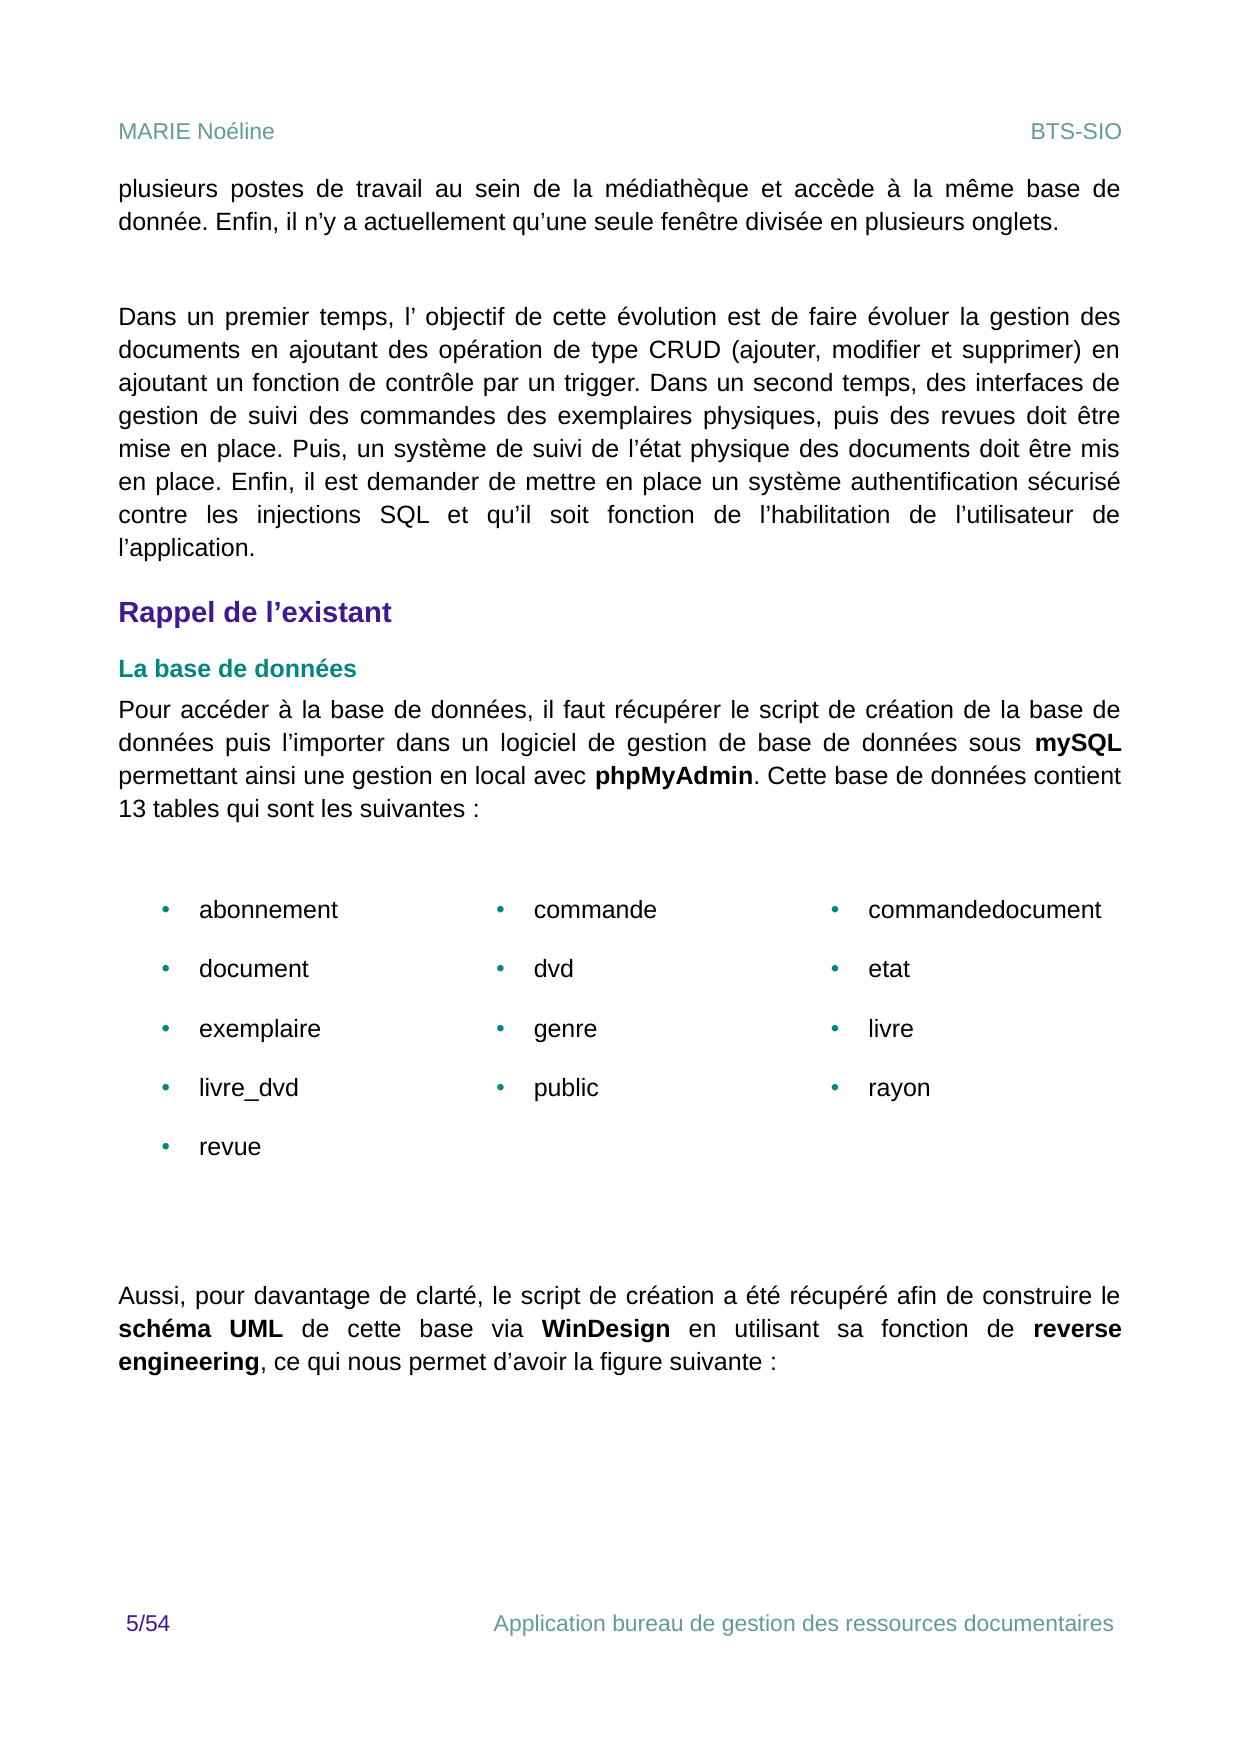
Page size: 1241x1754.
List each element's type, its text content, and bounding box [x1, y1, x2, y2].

table_cell etat [788, 949, 1122, 1008]
table_cell livre_dvd [118, 1067, 453, 1126]
subtitle La base de données [118, 654, 1122, 683]
table_cell revue [118, 1126, 453, 1185]
text Pour accéder à la base de données, il faut récupérer le script de création de la base de données puis l’importer dans un logiciel de gestion de base de données sous mySQL permettant ainsi une gestion en local avec phpMyAdmin. Cette base de données contient 13 tables qui sont les suivantes : [118, 695, 1122, 823]
table_cell [453, 1126, 787, 1185]
table_header commandedocument [788, 890, 1122, 949]
subtitle Rappel de l’existant [118, 596, 1122, 629]
table_cell document [118, 949, 453, 1008]
table_cell rayon [788, 1067, 1122, 1126]
table_header commande [453, 890, 787, 949]
table_cell public [453, 1067, 787, 1126]
text Aussi, pour davantage de clarté, le script de création a été récupéré afin de construire le schéma UML de cette base via WinDesign en utilisant sa fonction de reverse engineering, ce qui nous permet d’avoir la figure suivante : [118, 1281, 1122, 1375]
table_header abonnement [118, 890, 453, 949]
table_cell livre [788, 1008, 1122, 1067]
text Dans un premier temps, l’ objectif de cette évolution est de faire évoluer la gestion des documents en ajoutant des opération de type CRUD (ajouter, modifier et supprimer) en ajoutant un fonction de contrôle par un trigger. Dans un second temps, des interfaces de gestion de suivi des commandes des exemplaires physiques, puis des revues doit être mise en place. Puis, un système de suivi de l’état physique des documents doit être mis en place. Enfin, il est demander de mettre en place un système authentification sécurisé contre les injections SQL et qu’il soit fonction de l’habilitation de l’utilisateur de l’application. [118, 302, 1122, 562]
table_cell [788, 1126, 1122, 1185]
table_cell dvd [453, 949, 787, 1008]
text plusieurs postes de travail au sein de la médiathèque et accède à la même base de donnée. Enfin, il n’y a actuellement qu’une seule fenêtre divisée en plusieurs onglets. [118, 174, 1122, 236]
table_cell exemplaire [118, 1008, 453, 1067]
table_cell genre [453, 1008, 787, 1067]
